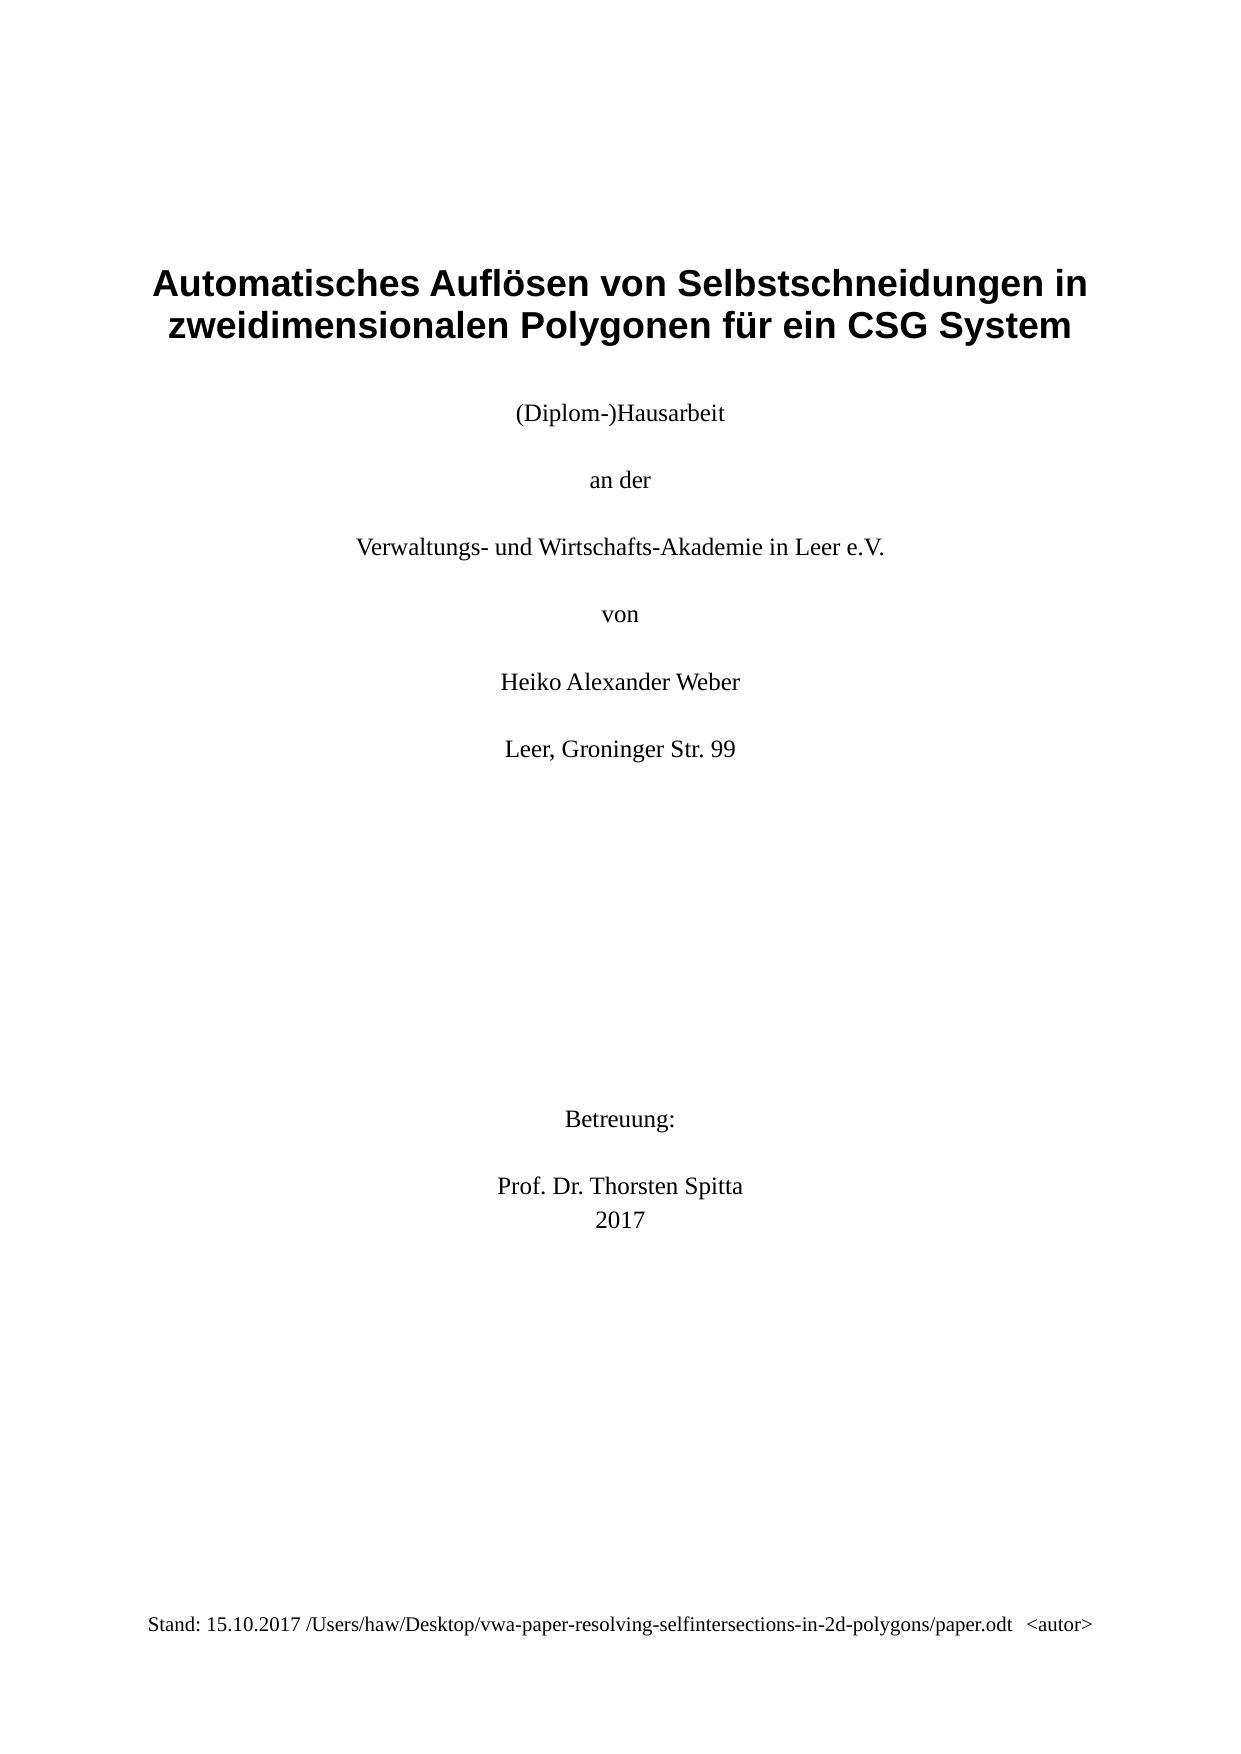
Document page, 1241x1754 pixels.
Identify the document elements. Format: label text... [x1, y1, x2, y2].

text Verwaltungs- und Wirtschafts-Akademie in Leer e.V. [148, 533, 1093, 561]
text von [148, 601, 1093, 628]
text Betreuung: [148, 1105, 1093, 1133]
subtitle Automatisches Auflösen von Selbstschneidungen in zweidimensionalen Polygonen für ein CSG System [148, 263, 1093, 347]
text an der [148, 466, 1093, 494]
text Leer, Groninger Str. 99 [148, 735, 1093, 763]
text (Diplom-)Hausarbeit [148, 399, 1093, 426]
text 2017 [148, 1206, 1093, 1234]
text Prof. Dr. Thorsten Spitta [148, 1172, 1093, 1200]
text Heiko Alexander Weber [148, 668, 1093, 696]
